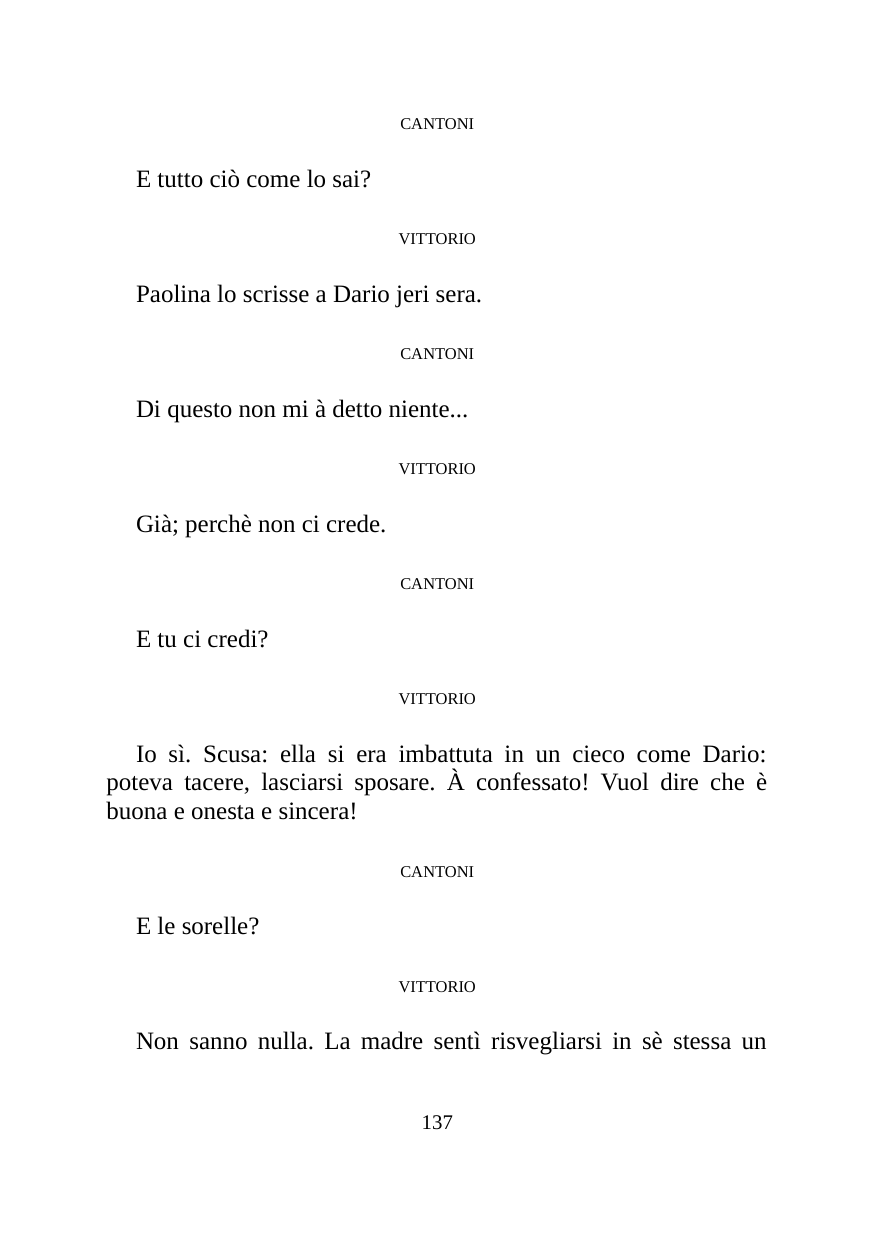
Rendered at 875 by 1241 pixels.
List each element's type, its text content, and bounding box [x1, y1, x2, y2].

text E tutto ciò come lo sai? [106, 164, 768, 192]
text cantoni [106, 106, 768, 135]
text Di questo non mi à detto niente... [106, 394, 768, 422]
text Non sanno nulla. La madre sentì risvegliarsi in sè stessa un [106, 1026, 768, 1055]
text vittorio [106, 221, 768, 250]
text E le sorelle? [106, 911, 768, 940]
text Paolina lo scrisse a Dario jeri sera. [106, 279, 768, 307]
text cantoni [106, 336, 768, 365]
text vittorio [106, 681, 768, 710]
text cantoni [106, 566, 768, 595]
text vittorio [106, 451, 768, 480]
text cantoni [106, 854, 768, 882]
text Già; perchè non ci crede. [106, 509, 768, 537]
text Io sì. Scusa: ella si era imbattuta in un cieco come Dario: poteva tacere, lasciarsi sposare. À confessato! Vuol dire che è buona e onesta e sincera! [106, 739, 768, 825]
text E tu ci credi? [106, 624, 768, 652]
text vittorio [106, 969, 768, 997]
